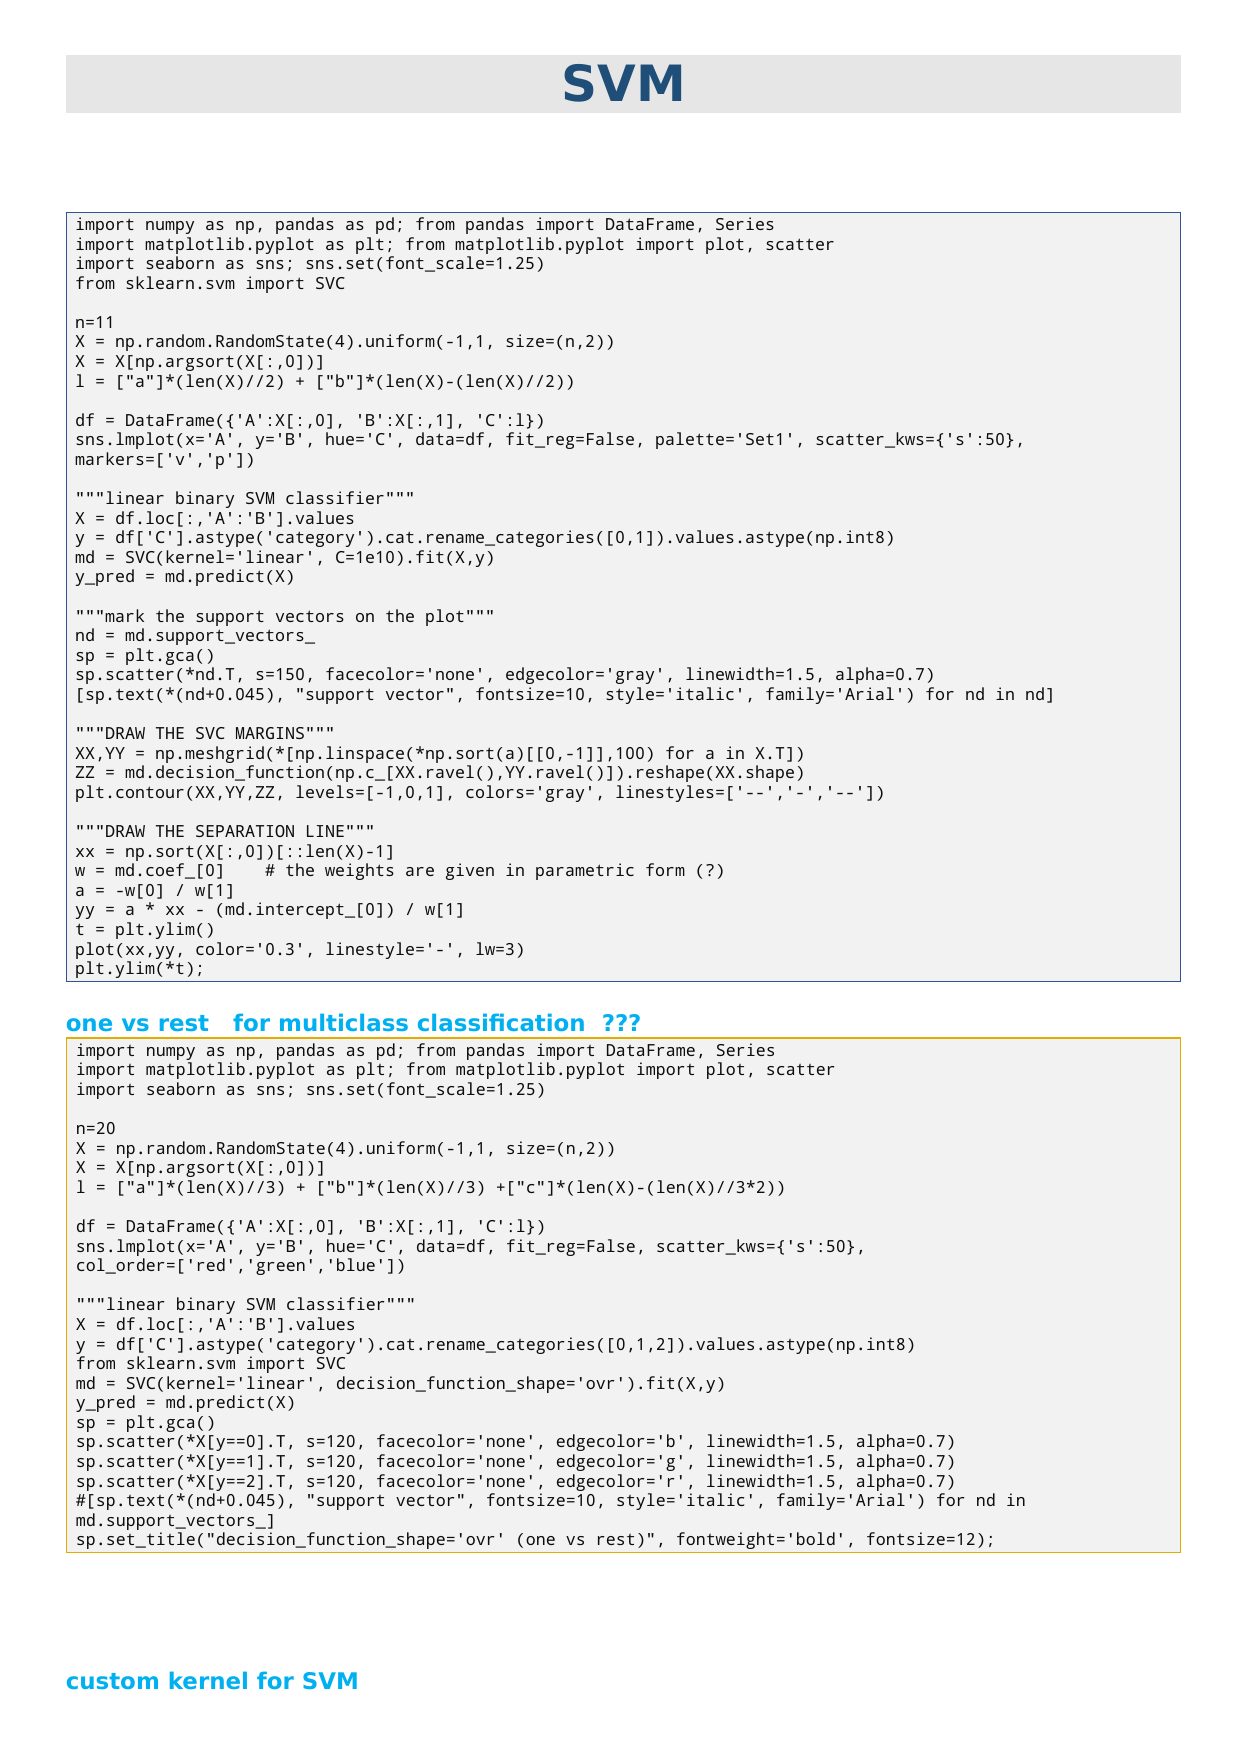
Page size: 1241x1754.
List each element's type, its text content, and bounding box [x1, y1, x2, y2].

text plt.ylim(*t); [67, 956, 1180, 981]
text [sp.text(*(nd+0.045), "support vector", fontsize=10, style='italic', family='Arial') for nd in nd] [67, 682, 1180, 701]
text t = plt.ylim() [67, 917, 1180, 936]
text sp = plt.gca() [67, 642, 1180, 662]
text a = -w[0] / w[1] [67, 877, 1180, 897]
text X = df.loc[:,'A':'B'].values [67, 505, 1180, 525]
text sp.scatter(*X[y==0].T, s=120, facecolor='none', edgecolor='b', linewidth=1.5, alpha=0.7) [67, 1429, 1180, 1448]
text w = md.coef_[0] # the weights are given in parametric form (?) [67, 858, 1180, 877]
text plt.contour(XX,YY,ZZ, levels=[-1,0,1], colors='gray', linestyles=['--','-','--']) [67, 779, 1180, 799]
text from sklearn.svm import SVC [67, 270, 1180, 290]
text y_pred = md.predict(X) [67, 1389, 1180, 1409]
text md = SVC(kernel='linear', C=1e10).fit(X,y) [67, 544, 1180, 564]
text X = X[np.argsort(X[:,0])] [67, 1154, 1180, 1174]
text sp.scatter(*nd.T, s=150, facecolor='none', edgecolor='gray', linewidth=1.5, alpha=0.7) [67, 662, 1180, 682]
text l = ["a"]*(len(X)//3) + ["b"]*(len(X)//3) +["c"]*(len(X)-(len(X)//3*2)) [67, 1174, 1180, 1194]
text import seaborn as sns; sns.set(font_scale=1.25) [67, 251, 1180, 270]
text sp = plt.gca() [67, 1409, 1180, 1429]
title custom kernel for SVM [66, 1668, 1181, 1695]
text from sklearn.svm import SVC [67, 1350, 1180, 1370]
text import matplotlib.pyplot as plt; from matplotlib.pyplot import plot, scatter [67, 231, 1180, 251]
text import numpy as np, pandas as pd; from pandas import DataFrame, Series [67, 1039, 1180, 1057]
text """DRAW THE SEPARATION LINE""" [67, 819, 1180, 838]
text """mark the support vectors on the plot""" [67, 603, 1180, 623]
text y = df['C'].astype('category').cat.rename_categories([0,1,2]).values.astype(np.int8) [67, 1331, 1180, 1350]
text import seaborn as sns; sns.set(font_scale=1.25) [67, 1076, 1180, 1096]
text xx = np.sort(X[:,0])[::len(X)-1] [67, 838, 1180, 858]
text n=20 [67, 1115, 1180, 1135]
text plot(xx,yy, color='0.3', linestyle='-', lw=3) [67, 936, 1180, 956]
text ZZ = md.decision_function(np.c_[XX.ravel(),YY.ravel()]).reshape(XX.shape) [67, 760, 1180, 779]
text l = ["a"]*(len(X)//2) + ["b"]*(len(X)-(len(X)//2)) [67, 368, 1180, 388]
text sp.scatter(*X[y==2].T, s=120, facecolor='none', edgecolor='r', linewidth=1.5, alpha=0.7) [67, 1468, 1180, 1487]
text XX,YY = np.meshgrid(*[np.linspace(*np.sort(a)[[0,-1]],100) for a in X.T]) [67, 740, 1180, 760]
text n=11 [67, 309, 1180, 329]
text """DRAW THE SVC MARGINS""" [67, 721, 1180, 740]
text df = DataFrame({'A':X[:,0], 'B':X[:,1], 'C':l}) [67, 1213, 1180, 1233]
text y_pred = md.predict(X) [67, 564, 1180, 584]
subtitle SVM [66, 55, 1181, 113]
text import matplotlib.pyplot as plt; from matplotlib.pyplot import plot, scatter [67, 1057, 1180, 1076]
text """linear binary SVM classifier""" [67, 486, 1180, 505]
text y = df['C'].astype('category').cat.rename_categories([0,1]).values.astype(np.int8) [67, 525, 1180, 544]
title one vs rest for multiclass classification ??? [66, 1010, 1181, 1037]
text X = np.random.RandomState(4).uniform(-1,1, size=(n,2)) [67, 1135, 1180, 1154]
text X = df.loc[:,'A':'B'].values [67, 1311, 1180, 1331]
text df = DataFrame({'A':X[:,0], 'B':X[:,1], 'C':l}) [67, 407, 1180, 427]
text yy = a * xx - (md.intercept_[0]) / w[1] [67, 897, 1180, 917]
text sp.scatter(*X[y==1].T, s=120, facecolor='none', edgecolor='g', linewidth=1.5, alpha=0.7) [67, 1448, 1180, 1468]
text sns.lmplot(x='A', y='B', hue='C', data=df, fit_reg=False, palette='Set1', scatter_kws={'s':50}, markers=['v','p']) [67, 427, 1180, 466]
text sns.lmplot(x='A', y='B', hue='C', data=df, fit_reg=False, scatter_kws={'s':50}, col_order=['red','green','blue']) [67, 1233, 1180, 1272]
text X = np.random.RandomState(4).uniform(-1,1, size=(n,2)) [67, 329, 1180, 349]
text sp.set_title("decision_function_shape='ovr' (one vs rest)", fontweight='bold', fontsize=12); [67, 1527, 1180, 1552]
text #[sp.text(*(nd+0.045), "support vector", fontsize=10, style='italic', family='Arial') for nd in md.support_vectors_] [67, 1487, 1180, 1527]
text X = X[np.argsort(X[:,0])] [67, 349, 1180, 368]
text nd = md.support_vectors_ [67, 623, 1180, 642]
text """linear binary SVM classifier""" [67, 1292, 1180, 1311]
text import numpy as np, pandas as pd; from pandas import DataFrame, Series [67, 213, 1180, 231]
text md = SVC(kernel='linear', decision_function_shape='ovr').fit(X,y) [67, 1370, 1180, 1389]
